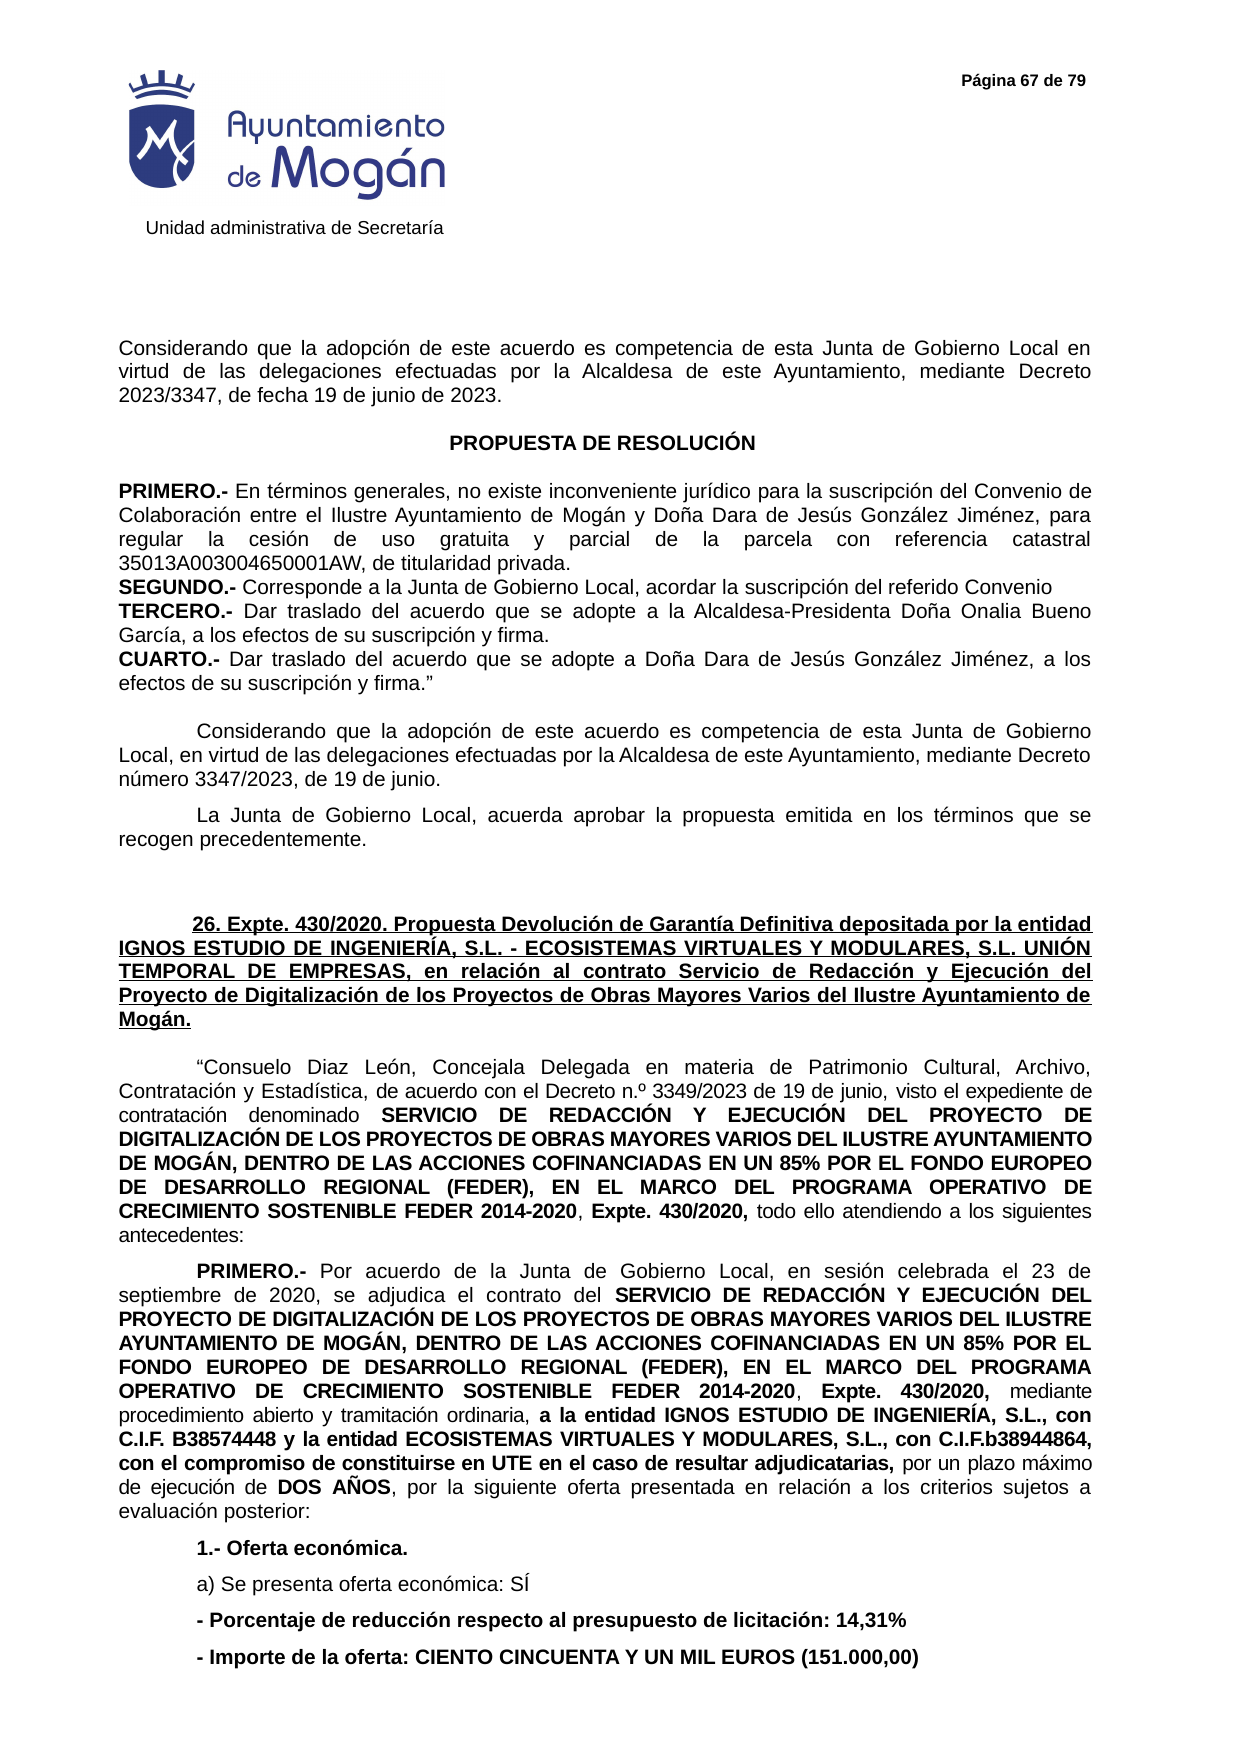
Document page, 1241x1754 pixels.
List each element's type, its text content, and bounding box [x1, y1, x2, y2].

text - Importe de la oferta: CIENTO CINCUENTA Y UN MIL EUROS (151.000,00) [118, 1645, 1092, 1669]
text PRIMERO.- Por acuerdo de la Junta de Gobierno Local, en sesión celebrada el 23 de septiembre de 2020, se adjudica el contrato del SERVICIO DE REDACCIÓN Y EJECUCIÓN DEL PROYECTO DE DIGITALIZACIÓN DE LOS PROYECTOS DE OBRAS MAYORES VARIOS DEL ILUSTRE AYUNTAMIENTO DE MOGÁN, DENTRO DE LAS ACCIONES COFINANCIADAS EN UN 85% POR EL FONDO EUROPEO DE DESARROLLO REGIONAL (FEDER), EN EL MARCO DEL PROGRAMA OPERATIVO DE CRECIMIENTO SOSTENIBLE FEDER 2014-2020, Expte. 430/2020, mediante procedimiento abierto y tramitación ordinaria, a la entidad IGNOS ESTUDIO DE INGENIERÍA, S.L., con C.I.F. B38574448 y la entidad ECOSISTEMAS VIRTUALES Y MODULARES, S.L., con C.I.F.b38944864, con el compromiso de constituirse en UTE en el caso de resultar adjudicatarias, por un plazo máximo de ejecución de DOS AÑOS, por la siguiente oferta presentada en relación a los criterios sujetos a evaluación posterior: [118, 1259, 1092, 1523]
text SEGUNDO.- Corresponde a la Junta de Gobierno Local, acordar la suscripción del referido Convenio [118, 575, 1092, 599]
text PROPUESTA DE RESOLUCIÓN [118, 431, 1092, 455]
text La Junta de Gobierno Local, acuerda aprobar la propuesta emitida en los términos que se recogen precedentemente. [118, 803, 1092, 851]
text Proyecto de Digitalización de los Proyectos de Obras Mayores Varios del Ilustre Ayuntamiento de [118, 981, 1092, 1004]
text Considerando que la adopción de este acuerdo es competencia de esta Junta de Gobierno Local, en virtud de las delegaciones efectuadas por la Alcaldesa de este Ayuntamiento, mediante Decreto número 3347/2023, de 19 de junio. [118, 719, 1092, 791]
text PRIMERO.- En términos generales, no existe inconveniente jurídico para la suscripción del Convenio de Colaboración entre el Ilustre Ayuntamiento de Mogán y Doña Dara de Jesús González Jiménez, para regular la cesión de uso gratuita y parcial de la parcela con referencia catastral 35013A003004650001AW, de titularidad privada. [118, 479, 1092, 575]
text TERCERO.- Dar traslado del acuerdo que se adopte a la Alcaldesa-Presidenta Doña Onalia Bueno García, a los efectos de su suscripción y firma. [118, 599, 1092, 647]
text TEMPORAL DE EMPRESAS, en relación al contrato Servicio de Redacción y Ejecución del [118, 957, 1092, 980]
text CUARTO.- Dar traslado del acuerdo que se adopte a Doña Dara de Jesús González Jiménez, a los efectos de su suscripción y firma.” [118, 647, 1092, 695]
text 1.- Oferta económica. [118, 1535, 1092, 1559]
picture [128, 70, 445, 206]
text - Porcentaje de reducción respecto al presupuesto de licitación: 14,31% [118, 1608, 1092, 1632]
text Mogán. [118, 1005, 1092, 1031]
text a) Se presenta oferta económica: SÍ [118, 1572, 1092, 1596]
text Considerando que la adopción de este acuerdo es competencia de esta Junta de Gobierno Local en virtud de las delegaciones efectuadas por la Alcaldesa de este Ayuntamiento, mediante Decreto 2023/3347, de fecha 19 de junio de 2023. [118, 335, 1092, 407]
text 26. Expte. 430/2020. Propuesta Devolución de Garantía Definitiva depositada por la entidad IGNOS ESTUDIO DE INGENIERÍA, S.L. - ECOSISTEMAS VIRTUALES Y MODULARES, S.L. UNIÓN [118, 911, 1092, 956]
text “Consuelo Diaz León, Concejala Delegada en materia de Patrimonio Cultural, Archivo, Contratación y Estadística, de acuerdo con el Decreto n.º 3349/2023 de 19 de junio, visto el expediente de contratación denominado SERVICIO DE REDACCIÓN Y EJECUCIÓN DEL PROYECTO DE DIGITALIZACIÓN DE LOS PROYECTOS DE OBRAS MAYORES VARIOS DEL ILUSTRE AYUNTAMIENTO DE MOGÁN, DENTRO DE LAS ACCIONES COFINANCIADAS EN UN 85% POR EL FONDO EUROPEO DE DESARROLLO REGIONAL (FEDER), EN EL MARCO DEL PROGRAMA OPERATIVO DE CRECIMIENTO SOSTENIBLE FEDER 2014-2020, Expte. 430/2020, todo ello atendiendo a los siguientes antecedentes: [118, 1055, 1092, 1247]
